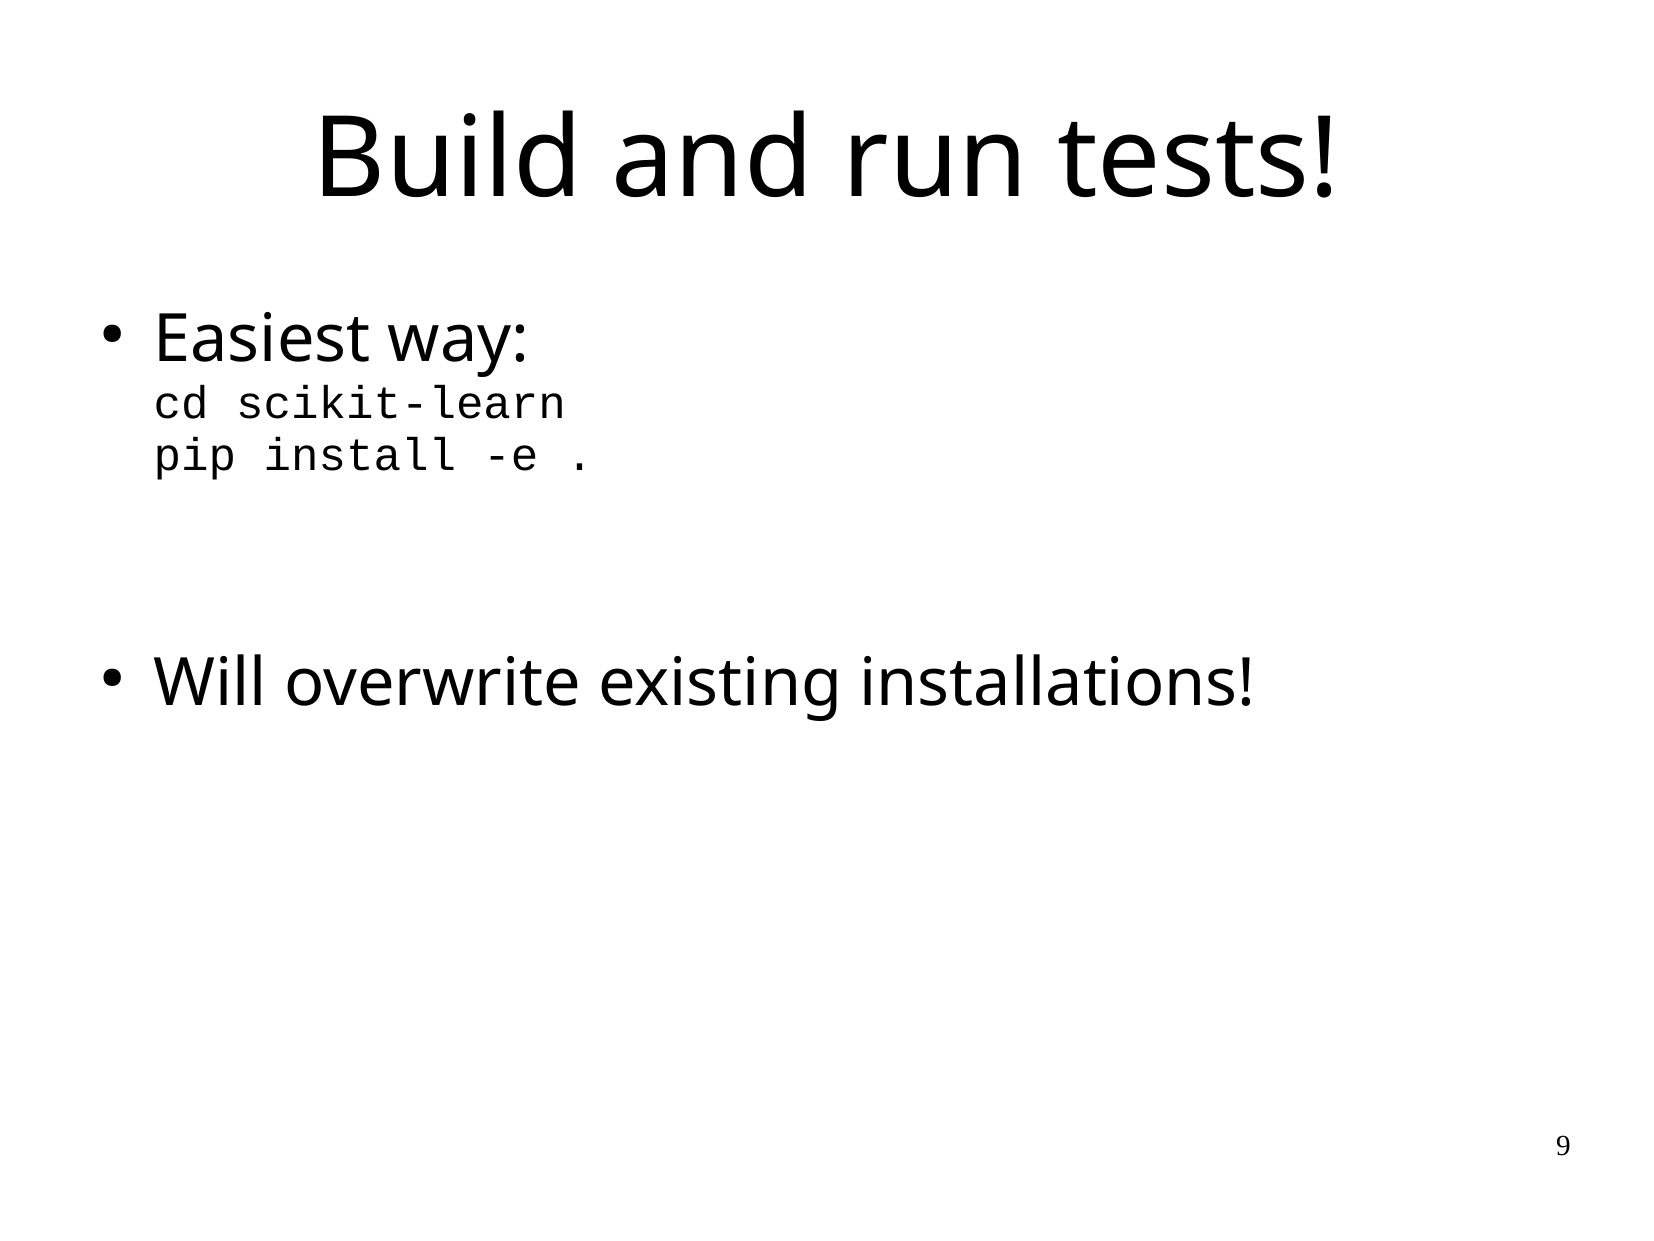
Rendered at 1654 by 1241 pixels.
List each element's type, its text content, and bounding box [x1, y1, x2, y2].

list Easiest way: cd scikit-learn pip install -e . Will overwrite existing installations! [82, 290, 1571, 1010]
title Build and run tests! [82, 49, 1571, 257]
